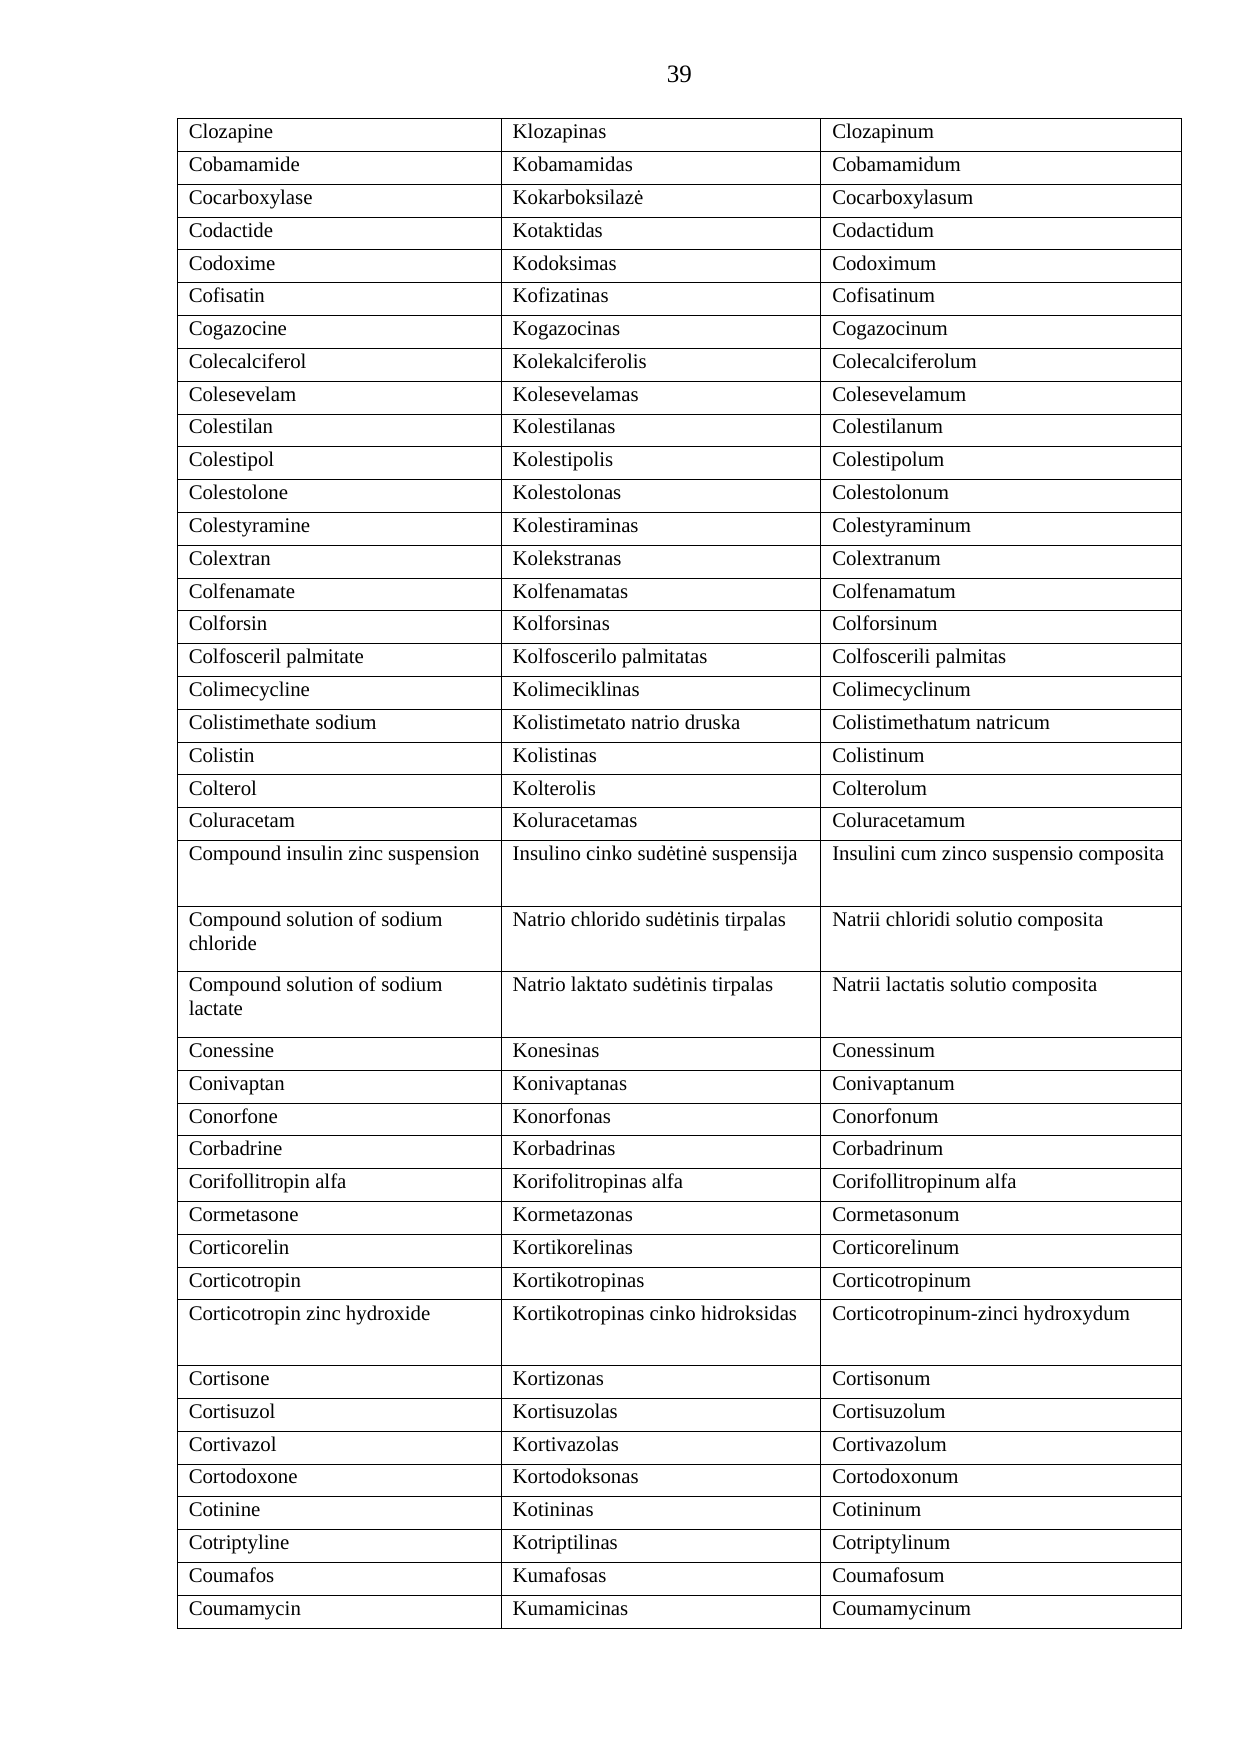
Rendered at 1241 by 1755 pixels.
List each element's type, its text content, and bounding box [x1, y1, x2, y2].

table_cell Kotaktidas [502, 218, 820, 249]
table_cell Cotriptyline [178, 1530, 501, 1562]
table_cell Coluracetamum [821, 808, 1181, 840]
table_cell Kolekstranas [502, 546, 820, 577]
table_cell Konivaptanas [502, 1071, 820, 1102]
table_cell Corbadrine [178, 1136, 501, 1168]
table_cell Corticotropin zinc hydroxide [178, 1300, 501, 1365]
table_cell Clozapine [178, 119, 501, 151]
table_cell Kolistimetato natrio druska [502, 710, 820, 742]
table_cell Insulino cinko sudėtinė suspensija [502, 841, 820, 906]
table_cell Corticotropinum-zinci hydroxydum [821, 1300, 1181, 1365]
table_cell Kolforsinas [502, 611, 820, 643]
table_cell Cortisuzol [178, 1399, 501, 1431]
table_cell Coumafosum [821, 1563, 1181, 1595]
table_cell Konorfonas [502, 1104, 820, 1135]
table_cell Colesevelam [178, 382, 501, 413]
table_cell Kolterolis [502, 775, 820, 807]
table_cell Cortivazol [178, 1432, 501, 1463]
table_cell Konesinas [502, 1038, 820, 1070]
table_cell Colterolum [821, 775, 1181, 807]
table_cell Codactidum [821, 218, 1181, 249]
table_cell Compound insulin zinc suspension [178, 841, 501, 906]
table_cell Kotriptilinas [502, 1530, 820, 1562]
table_cell Kumamicinas [502, 1596, 820, 1627]
table_cell Coluracetam [178, 808, 501, 840]
table_cell Cobamamidum [821, 152, 1181, 184]
table_cell Conessine [178, 1038, 501, 1070]
table_cell Conorfone [178, 1104, 501, 1135]
table_cell Corifollitropin alfa [178, 1169, 501, 1201]
table_cell Colfoscerili palmitas [821, 644, 1181, 676]
table_cell Cocarboxylase [178, 185, 501, 217]
table_cell Conessinum [821, 1038, 1181, 1070]
table_cell Colforsinum [821, 611, 1181, 643]
table_cell Kortikorelinas [502, 1235, 820, 1267]
table_cell Kolfoscerilo palmitatas [502, 644, 820, 676]
table_cell Cortisone [178, 1366, 501, 1398]
table_cell Kobamamidas [502, 152, 820, 184]
table_cell Conorfonum [821, 1104, 1181, 1135]
table_cell Codactide [178, 218, 501, 249]
table_cell Compound solution of sodium lactate [178, 972, 501, 1037]
table_cell Cotininum [821, 1497, 1181, 1529]
table_cell Cogazocinum [821, 316, 1181, 348]
table_cell Kumafosas [502, 1563, 820, 1595]
table_cell Cormetasonum [821, 1202, 1181, 1234]
table_cell Coumamycin [178, 1596, 501, 1627]
table_cell Colterol [178, 775, 501, 807]
table_cell Kolestiraminas [502, 513, 820, 545]
table_cell Kolfenamatas [502, 579, 820, 610]
table_cell Kolistinas [502, 743, 820, 774]
table_cell Colforsin [178, 611, 501, 643]
table_cell Kortikotropinas [502, 1268, 820, 1299]
table_cell Insulini cum zinco suspensio composita [821, 841, 1181, 906]
table_cell Colestipolum [821, 447, 1181, 479]
table_cell Klozapinas [502, 119, 820, 151]
table_cell Corticotropinum [821, 1268, 1181, 1299]
table_cell Kokarboksilazė [502, 185, 820, 217]
table_cell Kolestilanas [502, 415, 820, 446]
table_cell Cortodoxonum [821, 1465, 1181, 1496]
table_cell Colestyramine [178, 513, 501, 545]
table_cell Koluracetamas [502, 808, 820, 840]
table_cell Codoxime [178, 250, 501, 282]
table_cell Colesevelamum [821, 382, 1181, 413]
table_cell Colestipol [178, 447, 501, 479]
table_cell Colistimethatum natricum [821, 710, 1181, 742]
table_cell Kortikotropinas cinko hidroksidas [502, 1300, 820, 1365]
table_cell Cobamamide [178, 152, 501, 184]
table_cell Kortizonas [502, 1366, 820, 1398]
table_cell Colistimethate sodium [178, 710, 501, 742]
table_cell Cocarboxylasum [821, 185, 1181, 217]
table_cell Cofisatin [178, 283, 501, 315]
table_cell Corticotropin [178, 1268, 501, 1299]
table_cell Korifolitropinas alfa [502, 1169, 820, 1201]
table_cell Kolesevelamas [502, 382, 820, 413]
table_cell Colecalciferol [178, 349, 501, 381]
table_cell Clozapinum [821, 119, 1181, 151]
table_cell Colimecycline [178, 677, 501, 709]
table_cell Colestolonum [821, 480, 1181, 512]
table_cell Colestolone [178, 480, 501, 512]
table_cell Corticorelin [178, 1235, 501, 1267]
table_cell Compound solution of sodium chloride [178, 907, 501, 971]
table_cell Corifollitropinum alfa [821, 1169, 1181, 1201]
table_cell Kortisuzolas [502, 1399, 820, 1431]
table_cell Cortisonum [821, 1366, 1181, 1398]
table_cell Korbadrinas [502, 1136, 820, 1168]
table_cell Cormetasone [178, 1202, 501, 1234]
table_cell Corbadrinum [821, 1136, 1181, 1168]
table_cell Conivaptan [178, 1071, 501, 1102]
table_cell Kortivazolas [502, 1432, 820, 1463]
table_cell Kortodoksonas [502, 1465, 820, 1496]
table_cell Corticorelinum [821, 1235, 1181, 1267]
table_cell Colextran [178, 546, 501, 577]
table_cell Kofizatinas [502, 283, 820, 315]
table_cell Colfenamatum [821, 579, 1181, 610]
table_cell Codoximum [821, 250, 1181, 282]
table_cell Kolekalciferolis [502, 349, 820, 381]
table_cell Kolestipolis [502, 447, 820, 479]
table_cell Natrio laktato sudėtinis tirpalas [502, 972, 820, 1037]
table_cell Colistinum [821, 743, 1181, 774]
table_cell Cofisatinum [821, 283, 1181, 315]
table_cell Kodoksimas [502, 250, 820, 282]
table_cell Colimecyclinum [821, 677, 1181, 709]
table_cell Kolestolonas [502, 480, 820, 512]
table_cell Kolimeciklinas [502, 677, 820, 709]
table_cell Conivaptanum [821, 1071, 1181, 1102]
table_cell Colestyraminum [821, 513, 1181, 545]
table_cell Cotinine [178, 1497, 501, 1529]
table_cell Cortisuzolum [821, 1399, 1181, 1431]
table_cell Colecalciferolum [821, 349, 1181, 381]
table_cell Natrio chlorido sudėtinis tirpalas [502, 907, 820, 971]
table_cell Kotininas [502, 1497, 820, 1529]
table_cell Colistin [178, 743, 501, 774]
table_cell Cogazocine [178, 316, 501, 348]
table_cell Coumamycinum [821, 1596, 1181, 1627]
table_cell Cotriptylinum [821, 1530, 1181, 1562]
table_cell Colestilan [178, 415, 501, 446]
table_cell Cortivazolum [821, 1432, 1181, 1463]
table_cell Coumafos [178, 1563, 501, 1595]
table_cell Colfenamate [178, 579, 501, 610]
table_cell Natrii chloridi solutio composita [821, 907, 1181, 971]
table_cell Colfosceril palmitate [178, 644, 501, 676]
table_cell Natrii lactatis solutio composita [821, 972, 1181, 1037]
table_cell Kogazocinas [502, 316, 820, 348]
table_cell Colestilanum [821, 415, 1181, 446]
table_cell Kormetazonas [502, 1202, 820, 1234]
table_cell Colextranum [821, 546, 1181, 577]
table_cell Cortodoxone [178, 1465, 501, 1496]
